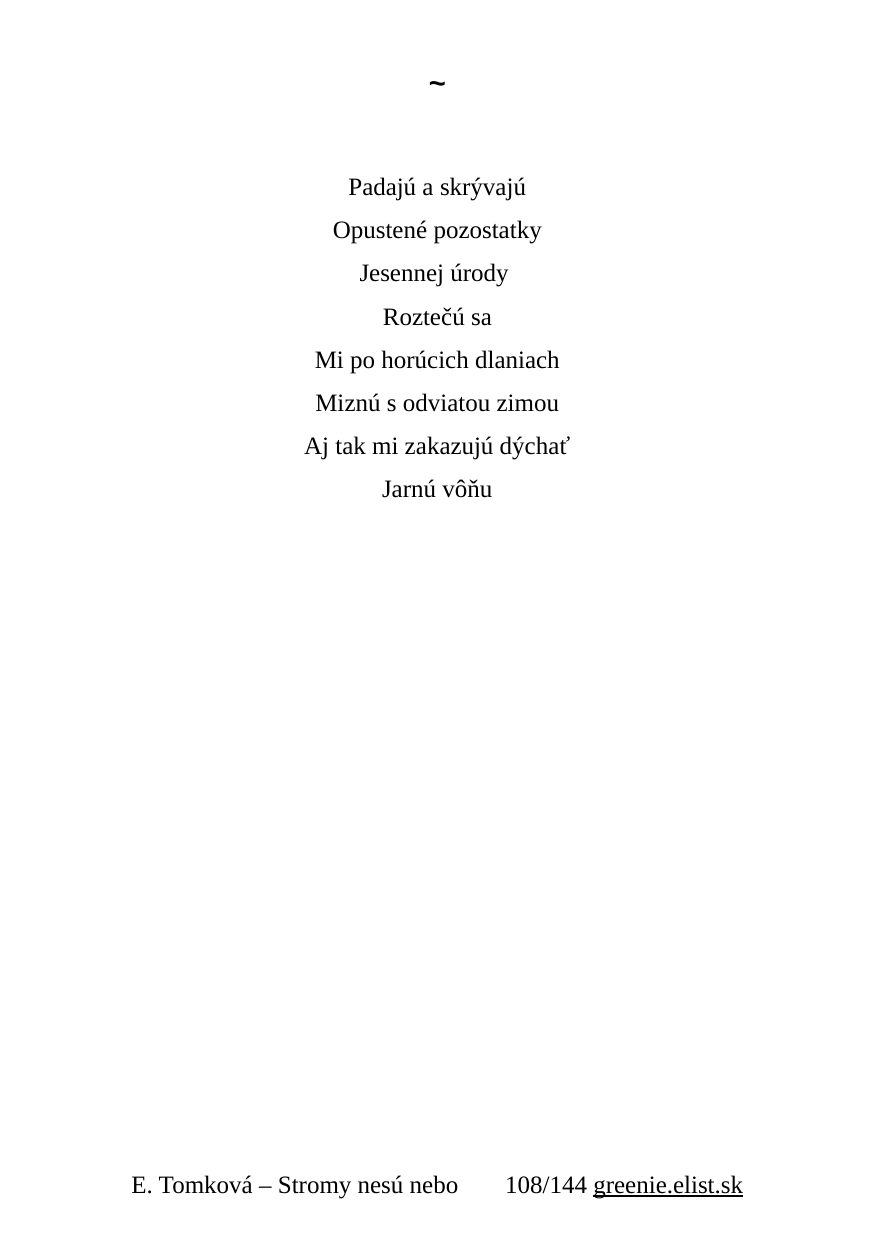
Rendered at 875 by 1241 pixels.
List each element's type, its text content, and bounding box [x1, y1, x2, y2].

text Padajú a skrývajú [41, 129, 833, 201]
text Roztečú sa [41, 302, 833, 330]
text Jarnú vôňu [41, 474, 833, 503]
text Miznú s odviatou zimou [41, 388, 833, 417]
text Mi po horúcich dlaniach [41, 345, 833, 373]
text Jesennej úrody [41, 258, 833, 287]
subtitle ~ [41, 66, 833, 100]
text Opustené pozostatky [41, 215, 833, 244]
text Aj tak mi zakazujú dýchať [41, 431, 833, 460]
